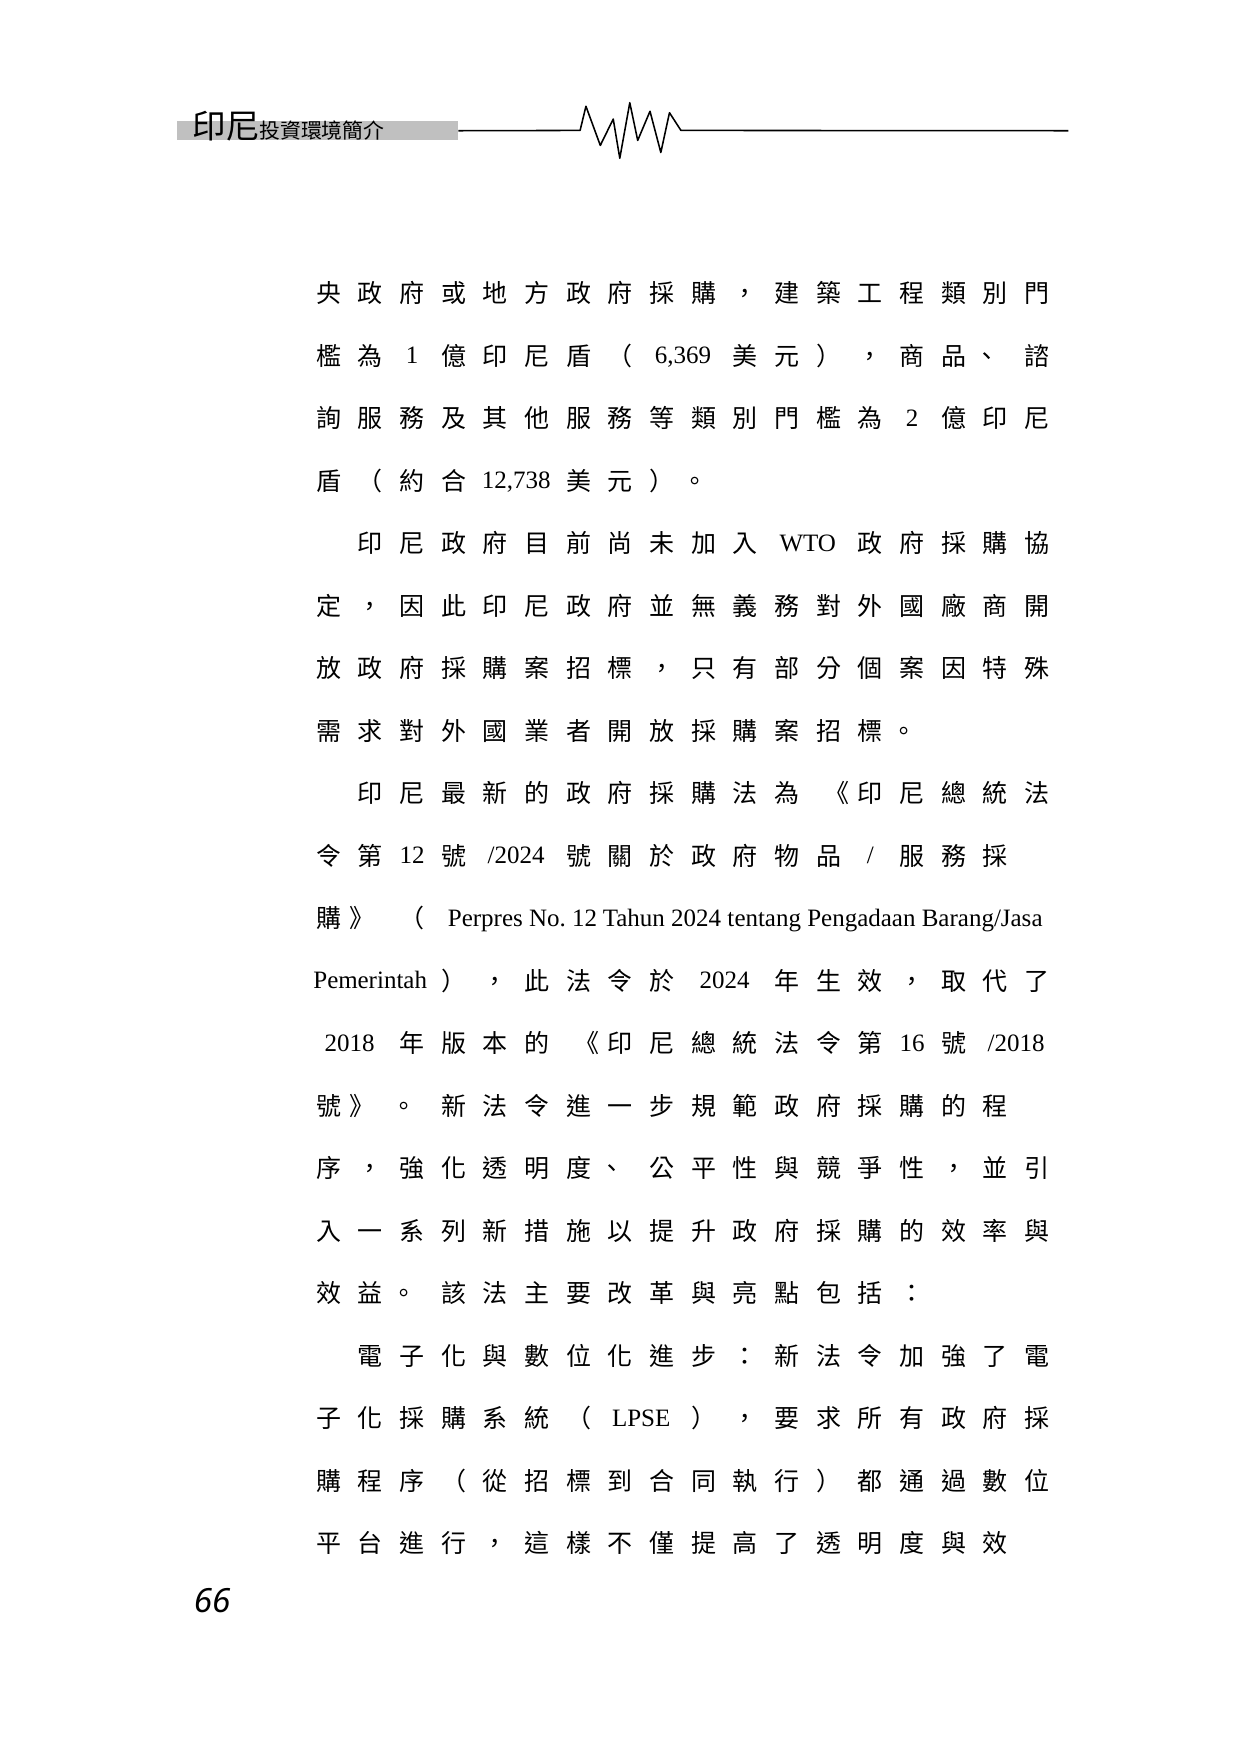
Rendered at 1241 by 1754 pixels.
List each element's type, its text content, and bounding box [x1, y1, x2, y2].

text 央政府或地方政府採購，建築工程類別門檻為1億印尼盾（6,369美元），商品、諮詢服務及其他服務等類別門檻為2億印尼盾（約合12,738美元）。 [281, 250, 1058, 500]
text 印尼政府目前尚未加入WTO政府採購協定，因此印尼政府並無義務對外國廠商開放政府採購案招標，只有部分個案因特殊需求對外國業者開放採購案招標。 [281, 500, 1058, 750]
text 電子化與數位化進步：新法令加強了電子化採購系統（LPSE），要求所有政府採購程序（從招標到合同執行）都通過數位平台進行，這樣不僅提高了透明度與效 [281, 1313, 1058, 1563]
text 印尼最新的政府採購法為《印尼總統法令第12號/2024號關於政府物品/服務採購》（Perpres No. 12 Tahun 2024 tentang Pengadaan Barang/Jasa Pemerintah），此法令於2024年生效，取代了2018年版本的《印尼總統法令第16號/2018號》。新法令進一步規範政府採購的程序，強化透明度、公平性與競爭性，並引入一系列新措施以提升政府採購的效率與效益。該法主要改革與亮點包括： [281, 750, 1058, 1313]
